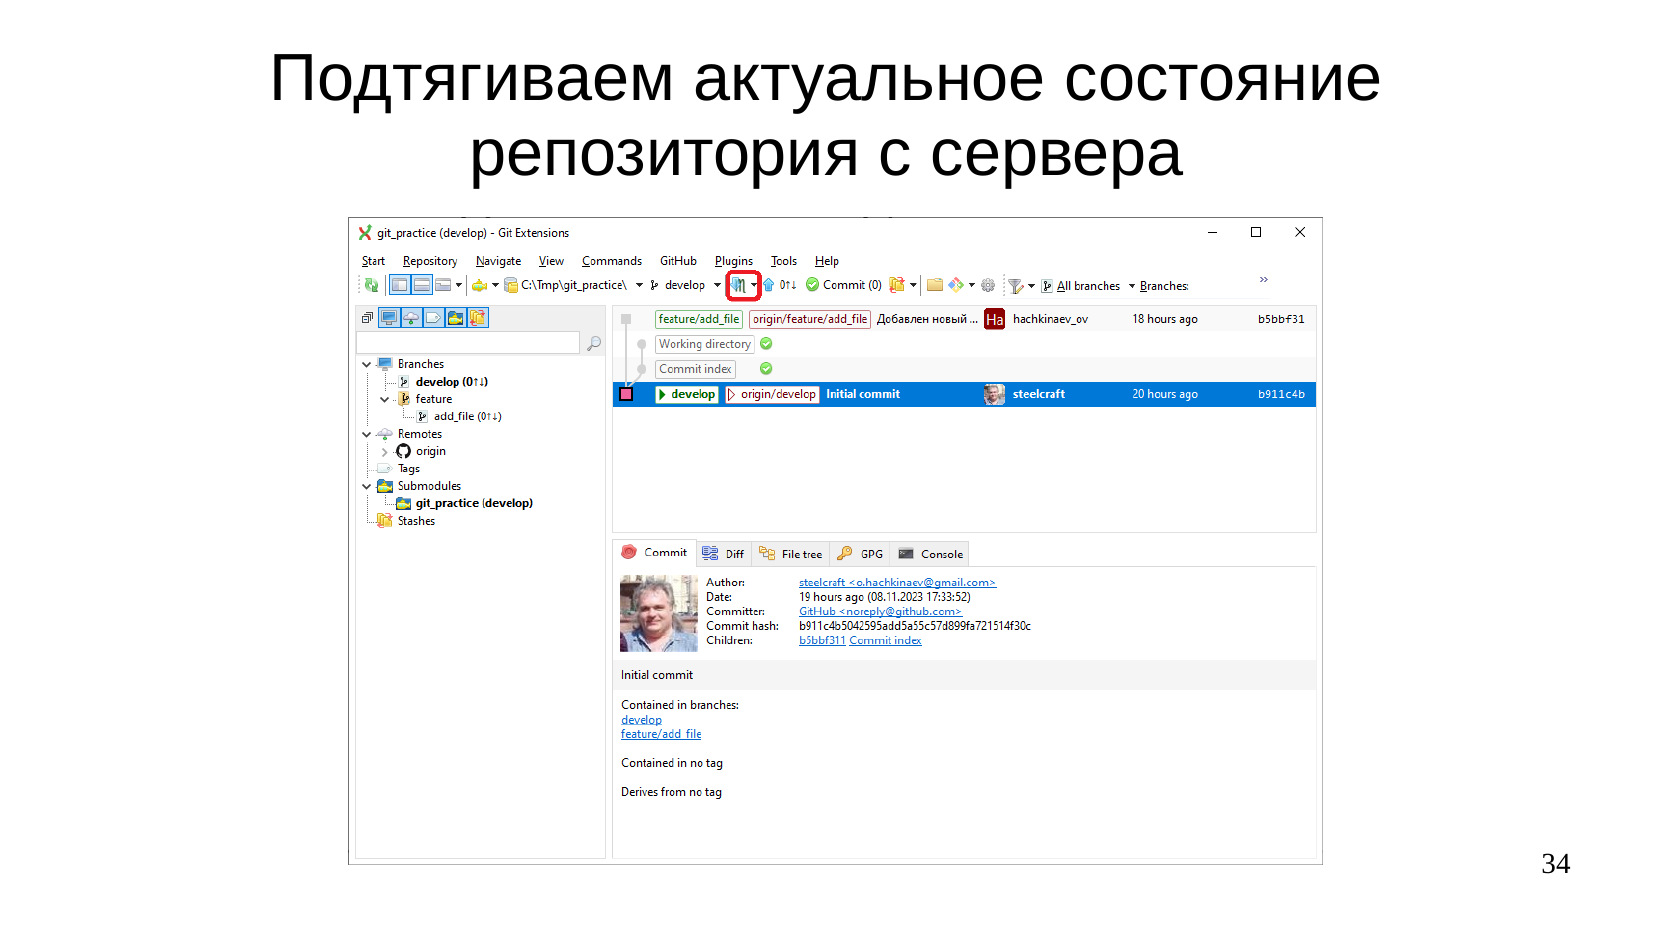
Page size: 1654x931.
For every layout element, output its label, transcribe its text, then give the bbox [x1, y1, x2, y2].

title Подтягиваем актуальное состояние репозитория с сервера [82, 37, 1571, 193]
picture [348, 217, 1323, 865]
